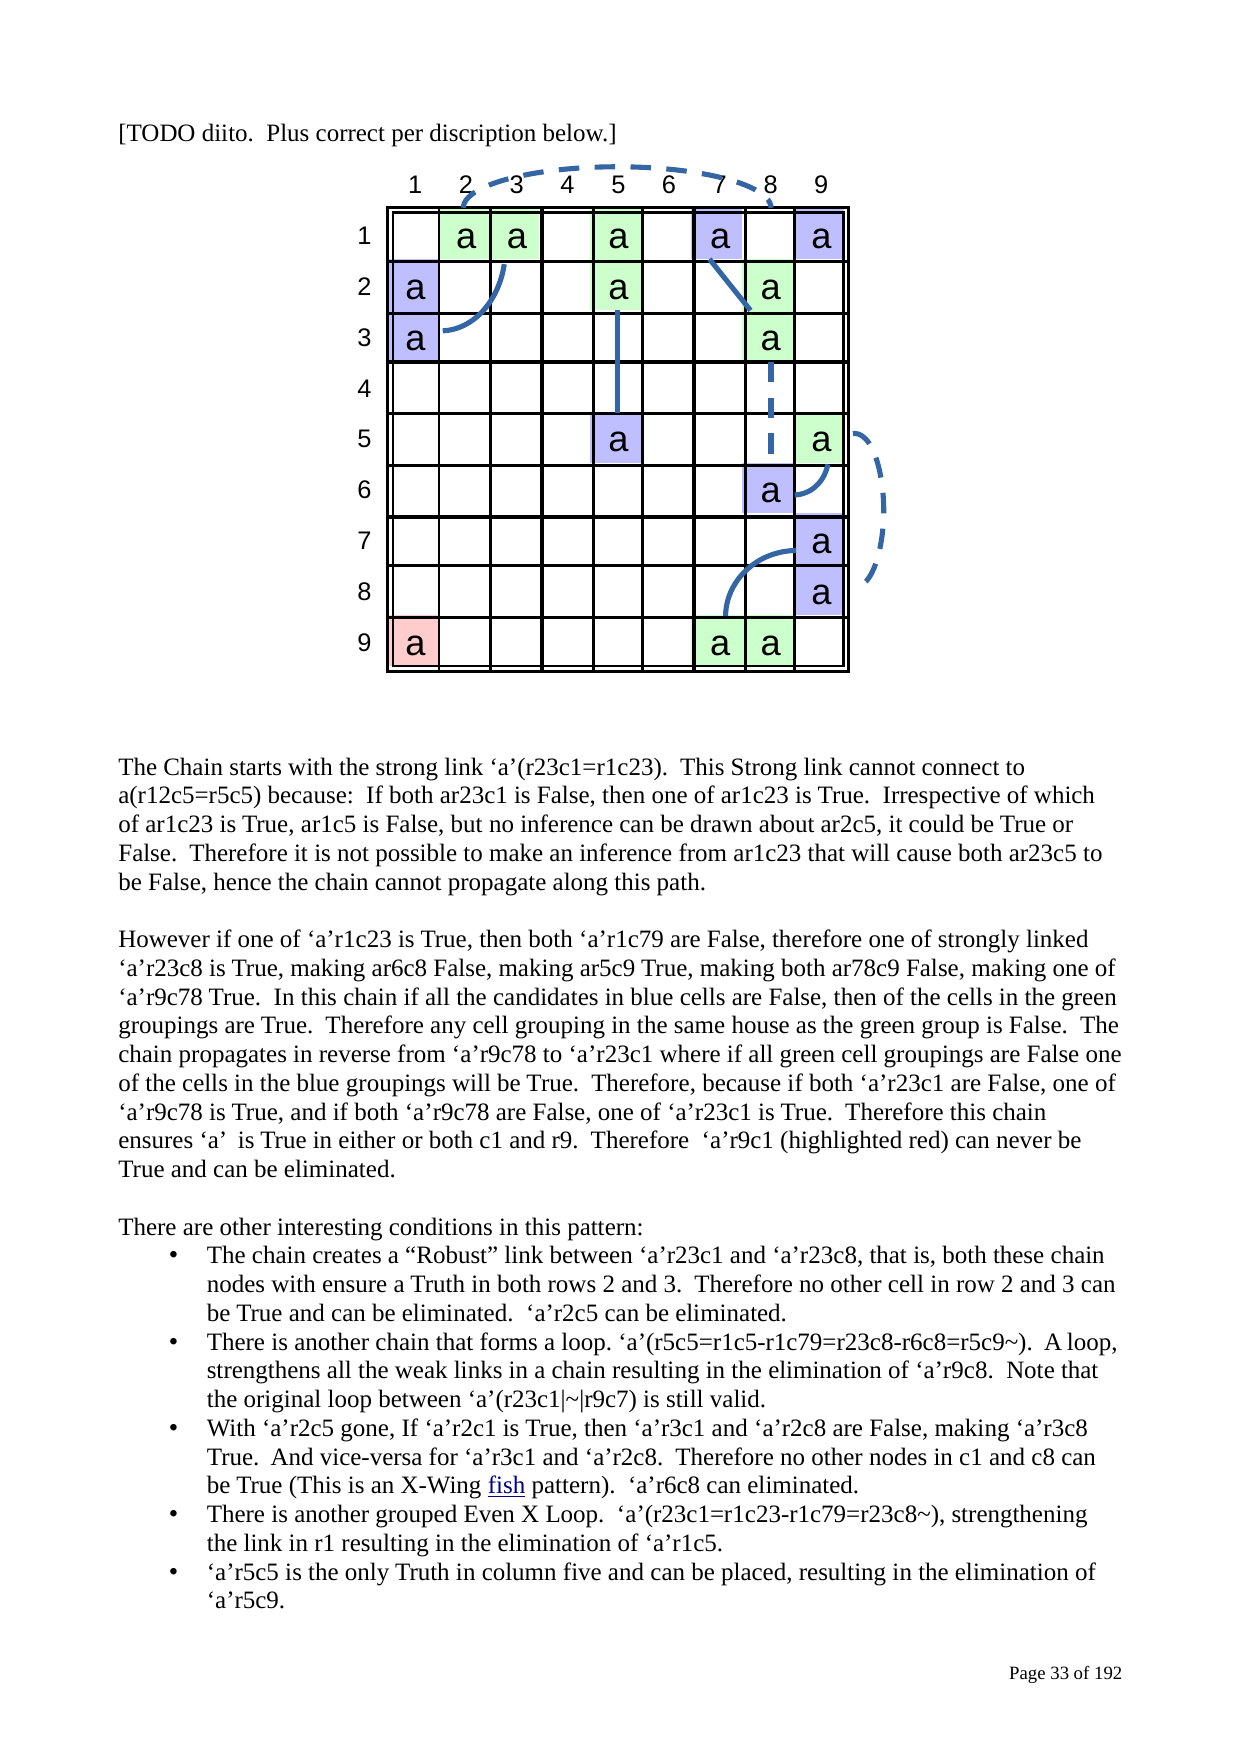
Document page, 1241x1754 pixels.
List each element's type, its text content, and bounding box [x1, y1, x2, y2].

list With ‘a’r2c5 gone, If ‘a’r2c1 is True, then ‘a’r3c1 and ‘a’r2c8 are False, making ‘a’r3c8 True. And vice-versa for ‘a’r3c1 and ‘a’r2c8. Therefore no other nodes in c1 and c8 can be True (This is an X-Wing fish pattern). ‘a’r6c8 can eliminated. [169, 1413, 1122, 1499]
list The chain creates a “Robust” link between ‘a’r23c1 and ‘a’r23c8, that is, both these chain nodes with ensure a Truth in both rows 2 and 3. Therefore no other cell in row 2 and 3 can be True and can be eliminated. ‘a’r2c5 can be eliminated. [169, 1241, 1122, 1327]
list There is another grouped Even X Loop. ‘a’(r23c1=r1c23-r1c79=r23c8~), strengthening the link in r1 resulting in the elimination of ‘a’r1c5. [169, 1499, 1122, 1557]
list ‘a’r5c5 is the only Truth in column five and can be placed, resulting in the elimination of ‘a’r5c9. [169, 1557, 1122, 1614]
text The Chain starts with the strong link ‘a’(r23c1=r1c23). This Strong link cannot connect to a(r12c5=r5c5) because: If both ar23c1 is False, then one of ar1c23 is True. Irrespective of which of ar1c23 is True, ar1c5 is False, but no inference can be drawn about ar2c5, it could be True or False. Therefore it is not possible to make an inference from ar1c23 that will cause both ar23c5 to be False, hence the chain cannot propagate along this path. [118, 752, 1122, 896]
text However if one of ‘a’r1c23 is True, then both ‘a’r1c79 are False, therefore one of strongly linked ‘a’r23c8 is True, making ar6c8 False, making ar5c9 True, making both ar78c9 False, making one of ‘a’r9c78 True. In this chain if all the candidates in blue cells are False, then of the cells in the green groupings are True. Therefore any cell grouping in the same house as the green group is False. The chain propagates in reverse from ‘a’r9c78 to ‘a’r23c1 where if all green cell groupings are False one of the cells in the blue groupings will be True. Therefore, because if both ‘a’r23c1 are False, one of ‘a’r9c78 is True, and if both ‘a’r9c78 are False, one of ‘a’r23c1 is True. Therefore this chain ensures ‘a’ is True in either or both c1 and r9. Therefore ‘a’r9c1 (highlighted red) can never be True and can be eliminated. [118, 924, 1122, 1183]
list There is another chain that forms a loop. ‘a’(r5c5=r1c5-r1c79=r23c8-r6c8=r5c9~). A loop, strengthens all the weak links in a chain resulting in the elimination of ‘a’r9c8. Note that the original loop between ‘a’(r23c1|~|r9c7) is still valid. [169, 1327, 1122, 1413]
text There are other interesting conditions in this pattern: [118, 1212, 1122, 1241]
text [TODO diito. Plus correct per discription below.] [118, 118, 1122, 147]
